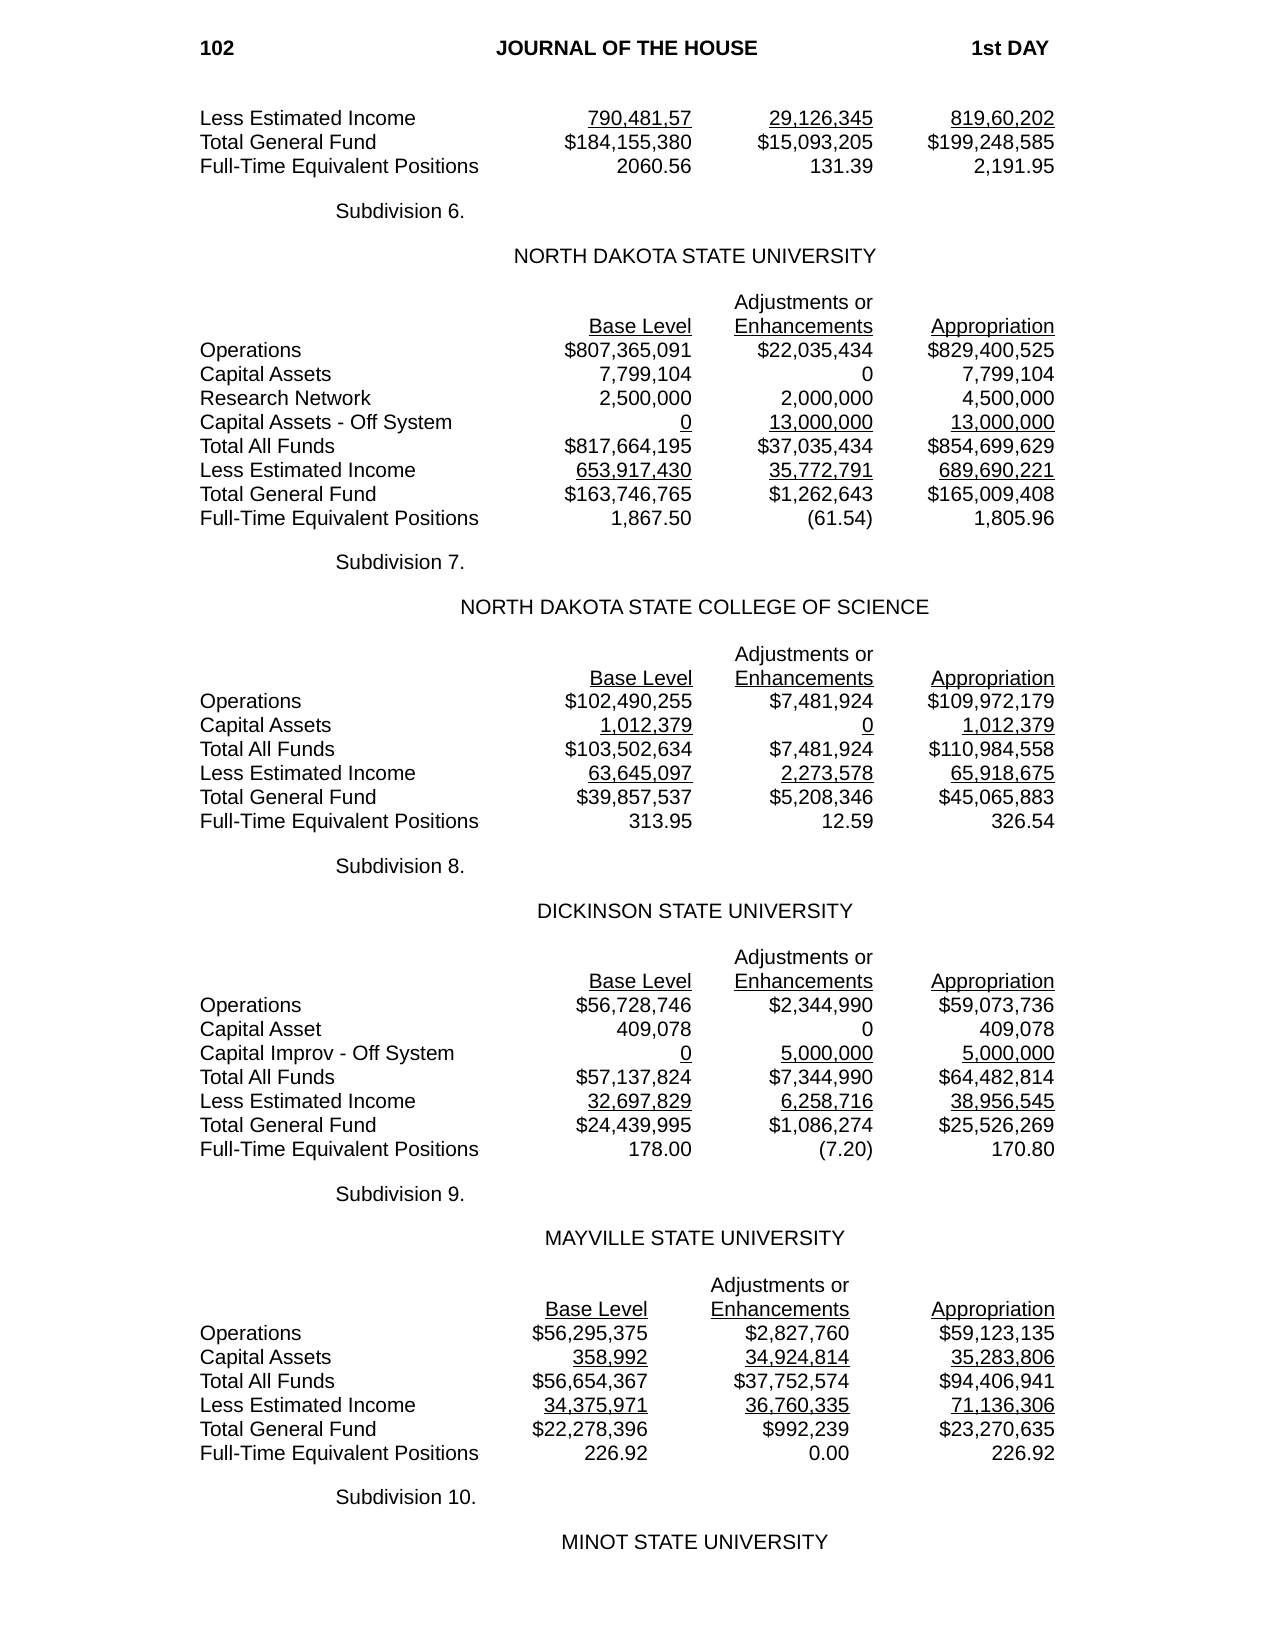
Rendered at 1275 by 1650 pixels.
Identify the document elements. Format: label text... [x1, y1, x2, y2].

table_cell $110,984,558 [873, 737, 1054, 761]
table_cell 5,000,000 [692, 1041, 873, 1065]
table_cell $807,365,091 [510, 338, 692, 362]
table_cell 226.92 [849, 1440, 1055, 1464]
table_header Appropriation [873, 290, 1054, 338]
table_cell 35,283,806 [849, 1345, 1055, 1368]
table_cell $94,406,941 [849, 1369, 1055, 1392]
text DICKINSON STATE UNIVERSITY [282, 900, 1054, 923]
table_cell Capital Assets [200, 713, 511, 737]
table_cell $2,344,990 [692, 993, 873, 1017]
table_header Appropriation [873, 641, 1054, 689]
table_header Adjustments or Enhancements [648, 1273, 849, 1321]
table_cell 6,258,716 [692, 1089, 873, 1113]
table_cell 38,956,545 [873, 1089, 1054, 1113]
table_cell Full-Time Equivalent Positions [200, 1440, 509, 1464]
table_cell Total All Funds [200, 1065, 510, 1089]
table_cell $59,123,135 [849, 1321, 1055, 1344]
table_header Adjustments or Enhancements [692, 290, 873, 338]
table_cell 226.92 [509, 1440, 648, 1464]
text Subdivision 10. [282, 1487, 1054, 1509]
table_header [200, 1273, 509, 1321]
table_cell Less Estimated Income [200, 106, 510, 130]
table_cell 313.95 [511, 809, 692, 833]
table_cell 65,918,675 [873, 761, 1054, 785]
table_cell (7.20) [692, 1137, 873, 1161]
table_cell 12.59 [692, 809, 873, 833]
table_cell $109,972,179 [873, 689, 1054, 713]
table_cell 689,690,221 [873, 458, 1054, 482]
text MAYVILLE STATE UNIVERSITY [282, 1228, 1054, 1250]
table_cell 1,805.96 [873, 506, 1054, 529]
table_cell $7,481,924 [692, 689, 873, 713]
table_cell $829,400,525 [873, 338, 1054, 362]
text [0, 0, 118, 42]
table_cell 178.00 [510, 1137, 692, 1161]
table_cell Operations [200, 338, 510, 362]
table_cell Total General Fund [200, 785, 511, 809]
table_cell $5,208,346 [692, 785, 873, 809]
table_cell Operations [200, 689, 511, 713]
table_cell 0 [692, 362, 873, 386]
text NORTH DAKOTA STATE UNIVERSITY [282, 245, 1054, 267]
table_cell 1,012,379 [511, 713, 692, 737]
table_cell Total General Fund [200, 482, 510, 506]
table_cell $22,278,396 [509, 1416, 648, 1440]
table_cell $64,482,814 [873, 1065, 1054, 1089]
table_cell 1,867.50 [510, 506, 692, 529]
table_cell 2,273,578 [692, 761, 873, 785]
table_cell 2,000,000 [692, 386, 873, 410]
table_cell Total All Funds [200, 434, 510, 458]
table_cell 5,000,000 [873, 1041, 1054, 1065]
table_header Adjustments or Enhancements [692, 641, 873, 689]
table_cell $817,664,195 [510, 434, 692, 458]
table_cell Full-Time Equivalent Positions [200, 809, 511, 833]
table_cell Total General Fund [200, 1113, 510, 1137]
text Subdivision 7. [282, 552, 1054, 574]
table_cell 819,60,202 [873, 106, 1054, 130]
table_cell 0 [510, 410, 692, 434]
table_cell $102,490,255 [511, 689, 692, 713]
table_cell 358,992 [509, 1345, 648, 1368]
table_cell $7,344,990 [692, 1065, 873, 1089]
table_cell 13,000,000 [692, 410, 873, 434]
table_cell 71,136,306 [849, 1393, 1055, 1416]
table_cell 131.39 [692, 154, 873, 178]
table_cell $199,248,585 [873, 130, 1054, 154]
table_cell 409,078 [510, 1017, 692, 1041]
table_cell 653,917,430 [510, 458, 692, 482]
table_cell Capital Asset [200, 1017, 510, 1041]
table_cell Capital Assets [200, 362, 510, 386]
table_cell 2,500,000 [510, 386, 692, 410]
table_cell Total General Fund [200, 130, 510, 154]
table_cell 29,126,345 [692, 106, 873, 130]
table_cell $22,035,434 [692, 338, 873, 362]
text NORTH DAKOTA STATE COLLEGE OF SCIENCE [282, 597, 1054, 619]
text MINOT STATE UNIVERSITY [282, 1532, 1054, 1554]
subtitle Page 102 [9, 9, 109, 33]
table_header [200, 945, 510, 993]
table_cell 409,078 [873, 1017, 1054, 1041]
table_cell (61.54) [692, 506, 873, 529]
table_cell $165,009,408 [873, 482, 1054, 506]
table_cell 2060.56 [510, 154, 692, 178]
table_header Adjustments or Enhancements [692, 945, 873, 993]
table_cell $56,295,375 [509, 1321, 648, 1344]
table_cell 326.54 [873, 809, 1054, 833]
table_cell $39,857,537 [511, 785, 692, 809]
table_cell Less Estimated Income [200, 761, 511, 785]
table_header Base Level [510, 290, 692, 338]
table_cell $25,526,269 [873, 1113, 1054, 1137]
table_cell 35,772,791 [692, 458, 873, 482]
table_cell 63,645,097 [511, 761, 692, 785]
table_cell $59,073,736 [873, 993, 1054, 1017]
table_cell $1,262,643 [692, 482, 873, 506]
table_cell $1,086,274 [692, 1113, 873, 1137]
table_cell Operations [200, 1321, 509, 1344]
table_cell 790,481,57 [510, 106, 692, 130]
table_cell Total All Funds [200, 737, 511, 761]
table_cell Research Network [200, 386, 510, 410]
table_cell 0 [510, 1041, 692, 1065]
table_header Base Level [511, 641, 692, 689]
table_cell Full-Time Equivalent Positions [200, 506, 510, 529]
table_cell $37,035,434 [692, 434, 873, 458]
table_cell 36,760,335 [648, 1393, 849, 1416]
table_cell Total All Funds [200, 1369, 509, 1392]
table_cell $103,502,634 [511, 737, 692, 761]
table_cell Capital Improv - Off System [200, 1041, 510, 1065]
table_cell $15,093,205 [692, 130, 873, 154]
table_cell $7,481,924 [692, 737, 873, 761]
table_cell 7,799,104 [510, 362, 692, 386]
table_cell 34,375,971 [509, 1393, 648, 1416]
table_cell Less Estimated Income [200, 1089, 510, 1113]
table_header Base Level [510, 945, 692, 993]
table_cell 4,500,000 [873, 386, 1054, 410]
table_cell $57,137,824 [510, 1065, 692, 1089]
table_cell $45,065,883 [873, 785, 1054, 809]
table_cell $163,746,765 [510, 482, 692, 506]
table_cell $56,654,367 [509, 1369, 648, 1392]
table_cell 32,697,829 [510, 1089, 692, 1113]
table_cell $23,270,635 [849, 1416, 1055, 1440]
text Subdivision 9. [282, 1183, 1054, 1206]
table_cell $24,439,995 [510, 1113, 692, 1137]
table_cell Operations [200, 993, 510, 1017]
table_cell $2,827,760 [648, 1321, 849, 1344]
table_cell Capital Assets [200, 1345, 509, 1368]
table_header Base Level [509, 1273, 648, 1321]
table_cell Capital Assets - Off System [200, 410, 510, 434]
table_header Appropriation [849, 1273, 1055, 1321]
table_cell 0 [692, 713, 873, 737]
table_cell 0.00 [648, 1440, 849, 1464]
table_cell 2,191.95 [873, 154, 1054, 178]
table_header [200, 641, 511, 689]
table_cell Less Estimated Income [200, 458, 510, 482]
table_cell $992,239 [648, 1416, 849, 1440]
table_cell Less Estimated Income [200, 1393, 509, 1416]
table_cell 0 [692, 1017, 873, 1041]
table_cell $184,155,380 [510, 130, 692, 154]
text Subdivision 6. [282, 200, 1054, 223]
table_cell Full-Time Equivalent Positions [200, 1137, 510, 1161]
table_cell Full-Time Equivalent Positions [200, 154, 510, 178]
table_cell 13,000,000 [873, 410, 1054, 434]
table_header [200, 290, 510, 338]
table_cell Total General Fund [200, 1416, 509, 1440]
table_cell $854,699,629 [873, 434, 1054, 458]
table_cell 170.80 [873, 1137, 1054, 1161]
table_cell 34,924,814 [648, 1345, 849, 1368]
table_cell $56,728,746 [510, 993, 692, 1017]
table_cell 7,799,104 [873, 362, 1054, 386]
table_cell $37,752,574 [648, 1369, 849, 1392]
text Subdivision 8. [282, 856, 1054, 878]
table_cell 1,012,379 [873, 713, 1054, 737]
table_header Appropriation [873, 945, 1054, 993]
